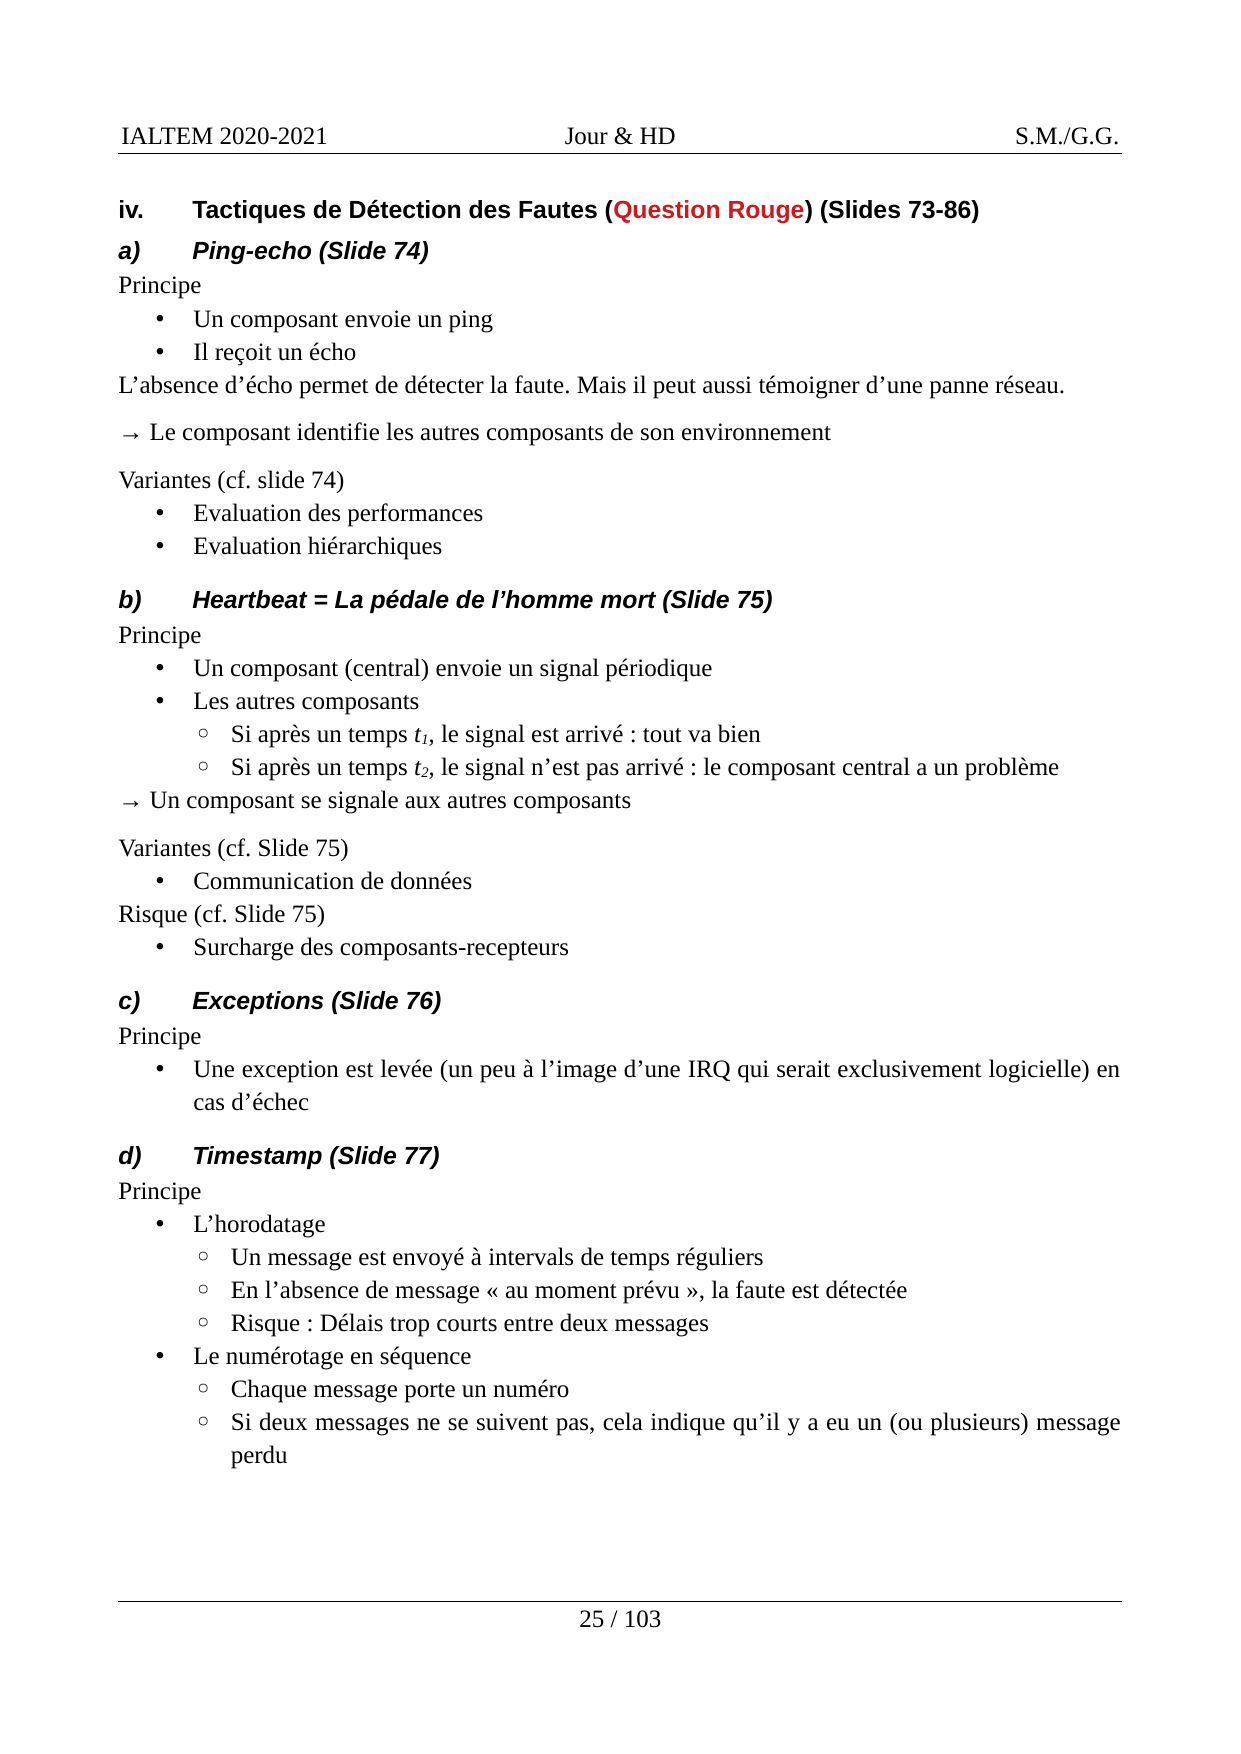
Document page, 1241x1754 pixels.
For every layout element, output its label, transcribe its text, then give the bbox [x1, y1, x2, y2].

subtitle Tactiques de Détection des Fautes (Question Rouge) (Slides 73-86) [118, 195, 1122, 223]
list Il reçoit un écho [156, 337, 1122, 365]
subtitle Heartbeat = La pédale de l’homme mort (Slide 75) [118, 585, 1122, 614]
list Les autres composants [156, 686, 1122, 715]
list L’horodatage [156, 1209, 1122, 1238]
text Risque (cf. Slide 75) [118, 899, 1122, 927]
list Le numérotage en séquence [156, 1341, 1122, 1370]
list Si après un temps t1, le signal est arrivé : tout va bien [193, 719, 1122, 748]
list Si deux messages ne se suivent pas, cela indique qu’il y a eu un (ou plusieurs) message perdu [193, 1407, 1122, 1469]
text → Le composant identifie les autres composants de son environnement [118, 417, 1122, 446]
list Risque : Délais trop courts entre deux messages [193, 1308, 1122, 1337]
list Un composant (central) envoie un signal périodique [156, 653, 1122, 682]
text Principe [118, 1176, 1122, 1205]
text → Un composant se signale aux autres composants [118, 785, 1122, 814]
text Principe [118, 1021, 1122, 1049]
subtitle Timestamp (Slide 77) [118, 1141, 1122, 1170]
list Communication de données [156, 866, 1122, 894]
text Principe [118, 271, 1122, 299]
list Un message est envoyé à intervals de temps réguliers [193, 1242, 1122, 1271]
subtitle Ping-echo (Slide 74) [118, 236, 1122, 264]
list Un composant envoie un ping [156, 304, 1122, 332]
list Surcharge des composants-recepteurs [156, 932, 1122, 961]
text L’absence d’écho permet de détecter la faute. Mais il peut aussi témoigner d’une panne réseau. [118, 370, 1122, 398]
text Principe [118, 620, 1122, 649]
list Evaluation hiérarchiques [156, 531, 1122, 560]
text Variantes (cf. Slide 75) [118, 833, 1122, 861]
list Chaque message porte un numéro [193, 1374, 1122, 1403]
subtitle Exceptions (Slide 76) [118, 986, 1122, 1014]
list Une exception est levée (un peu à l’image d’une IRQ qui serait exclusivement logicielle) en cas d’échec [156, 1054, 1122, 1116]
list En l’absence de message « au moment prévu », la faute est détectée [193, 1275, 1122, 1304]
text Variantes (cf. slide 74) [118, 465, 1122, 494]
list Si après un temps t2, le signal n’est pas arrivé : le composant central a un problème [193, 752, 1122, 781]
list Evaluation des performances [156, 498, 1122, 527]
